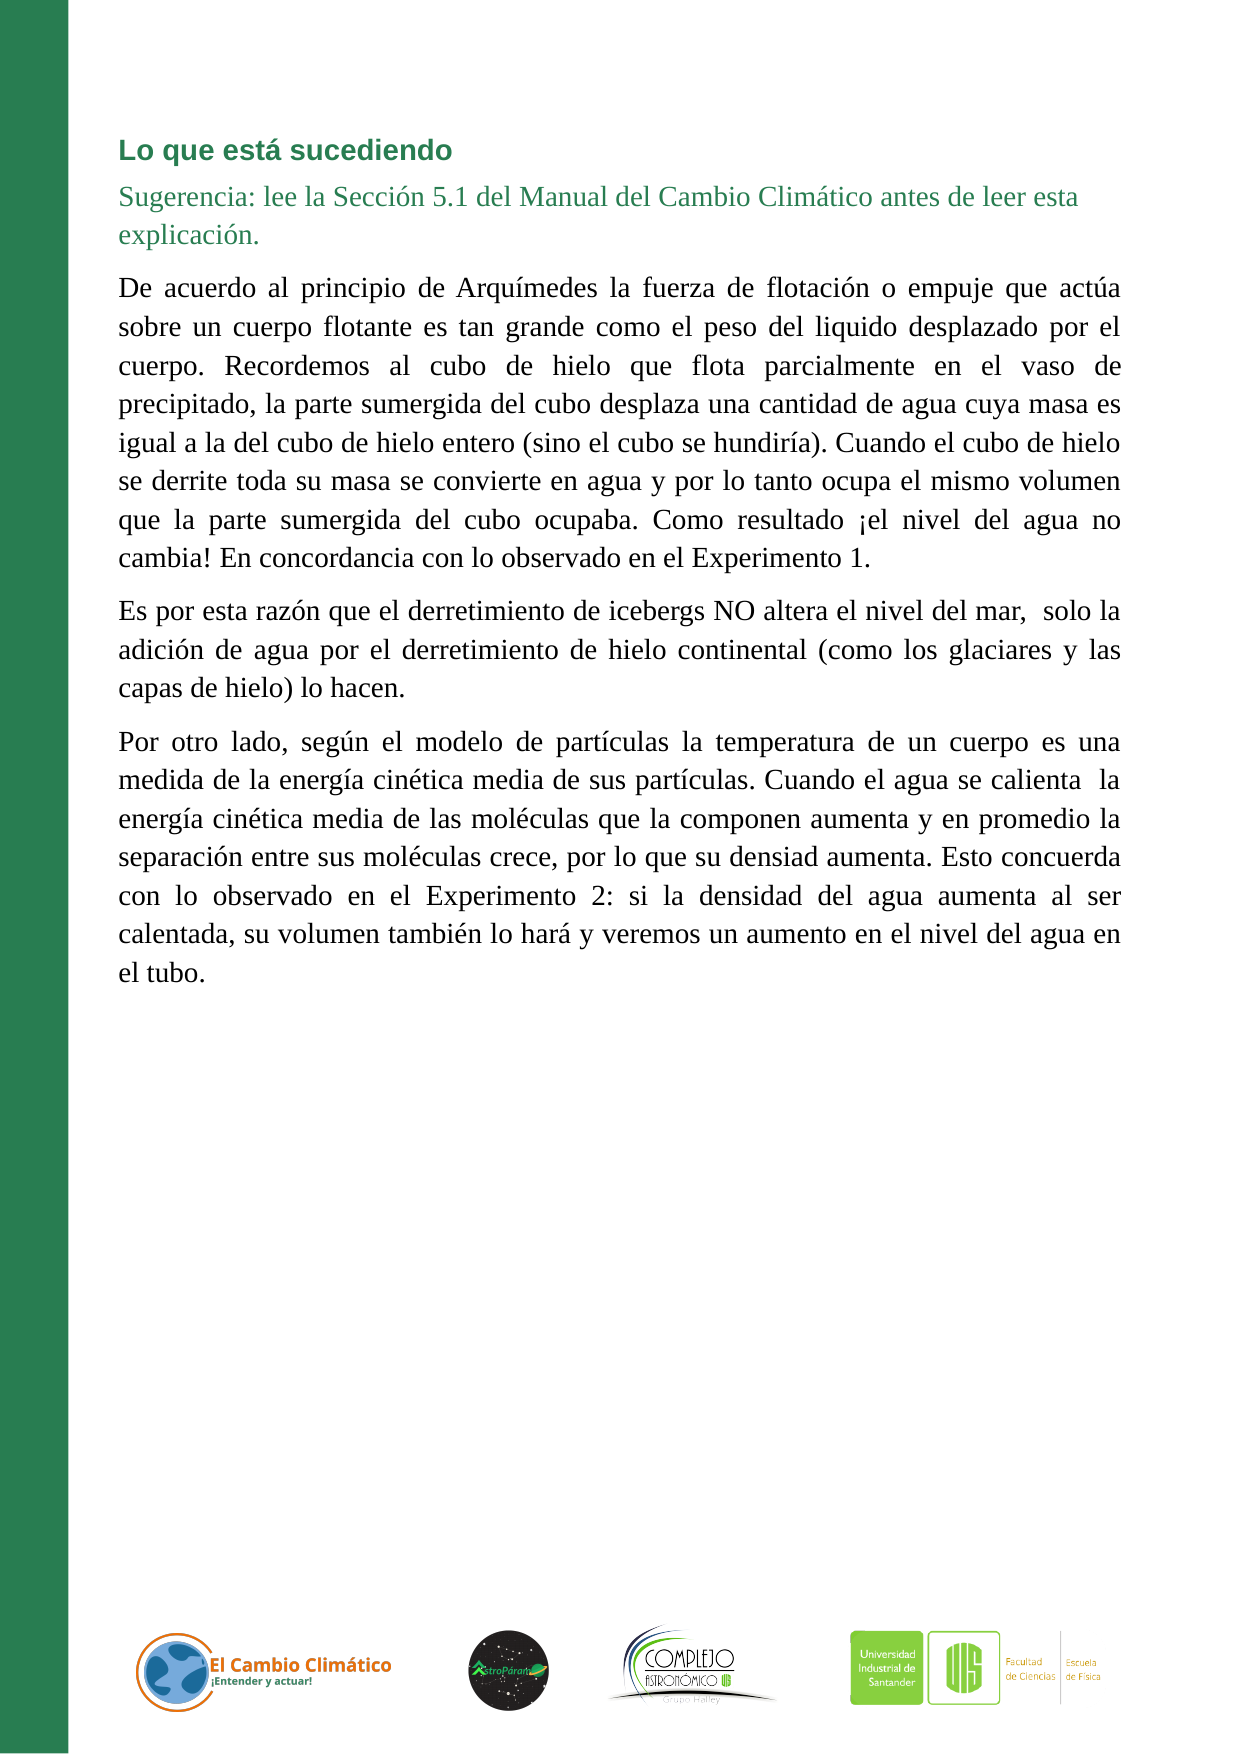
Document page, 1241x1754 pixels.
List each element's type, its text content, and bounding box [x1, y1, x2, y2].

text De acuerdo al principio de Arquímedes la fuerza de flotación o empuje que actúa sobre un cuerpo flotante es tan grande como el peso del liquido desplazado por el cuerpo. Recordemos al cubo de hielo que flota parcialmente en el vaso de precipitado, la parte sumergida del cubo desplaza una cantidad de agua cuya masa es igual a la del cubo de hielo entero (sino el cubo se hundiría). Cuando el cubo de hielo se derrite toda su masa se convierte en agua y por lo tanto ocupa el mismo volumen que la parte sumergida del cubo ocupaba. Como resultado ¡el nivel del agua no cambia! En concordancia con lo observado en el Experimento 1. [118, 271, 1122, 574]
picture [605, 1623, 780, 1707]
picture [467, 1629, 550, 1712]
text Es por esta razón que el derretimiento de icebergs NO altera el nivel del mar, solo la adición de agua por el derretimiento de hielo continental (como los glaciares y las capas de hielo) lo hacen. [118, 593, 1122, 704]
subtitle Lo que está sucediendo [118, 133, 1122, 166]
text Por otro lado, según el modelo de partículas la temperatura de un cuerpo es una medida de la energía cinética media de sus partículas. Cuando el agua se calienta la energía cinética media de las moléculas que la componen aumenta y en promedio la separación entre sus moléculas crece, por lo que su densiad aumenta. Esto concuerda con lo observado en el Experimento 2: si la densidad del agua aumenta al ser calentada, su volumen también lo hará y veremos un aumento en el nivel del agua en el tubo. [118, 724, 1122, 988]
picture [136, 1633, 391, 1712]
picture [847, 1629, 1106, 1708]
text Sugerencia: lee la Sección 5.1 del Manual del Cambio Climático antes de leer esta explicación. [118, 179, 1122, 251]
